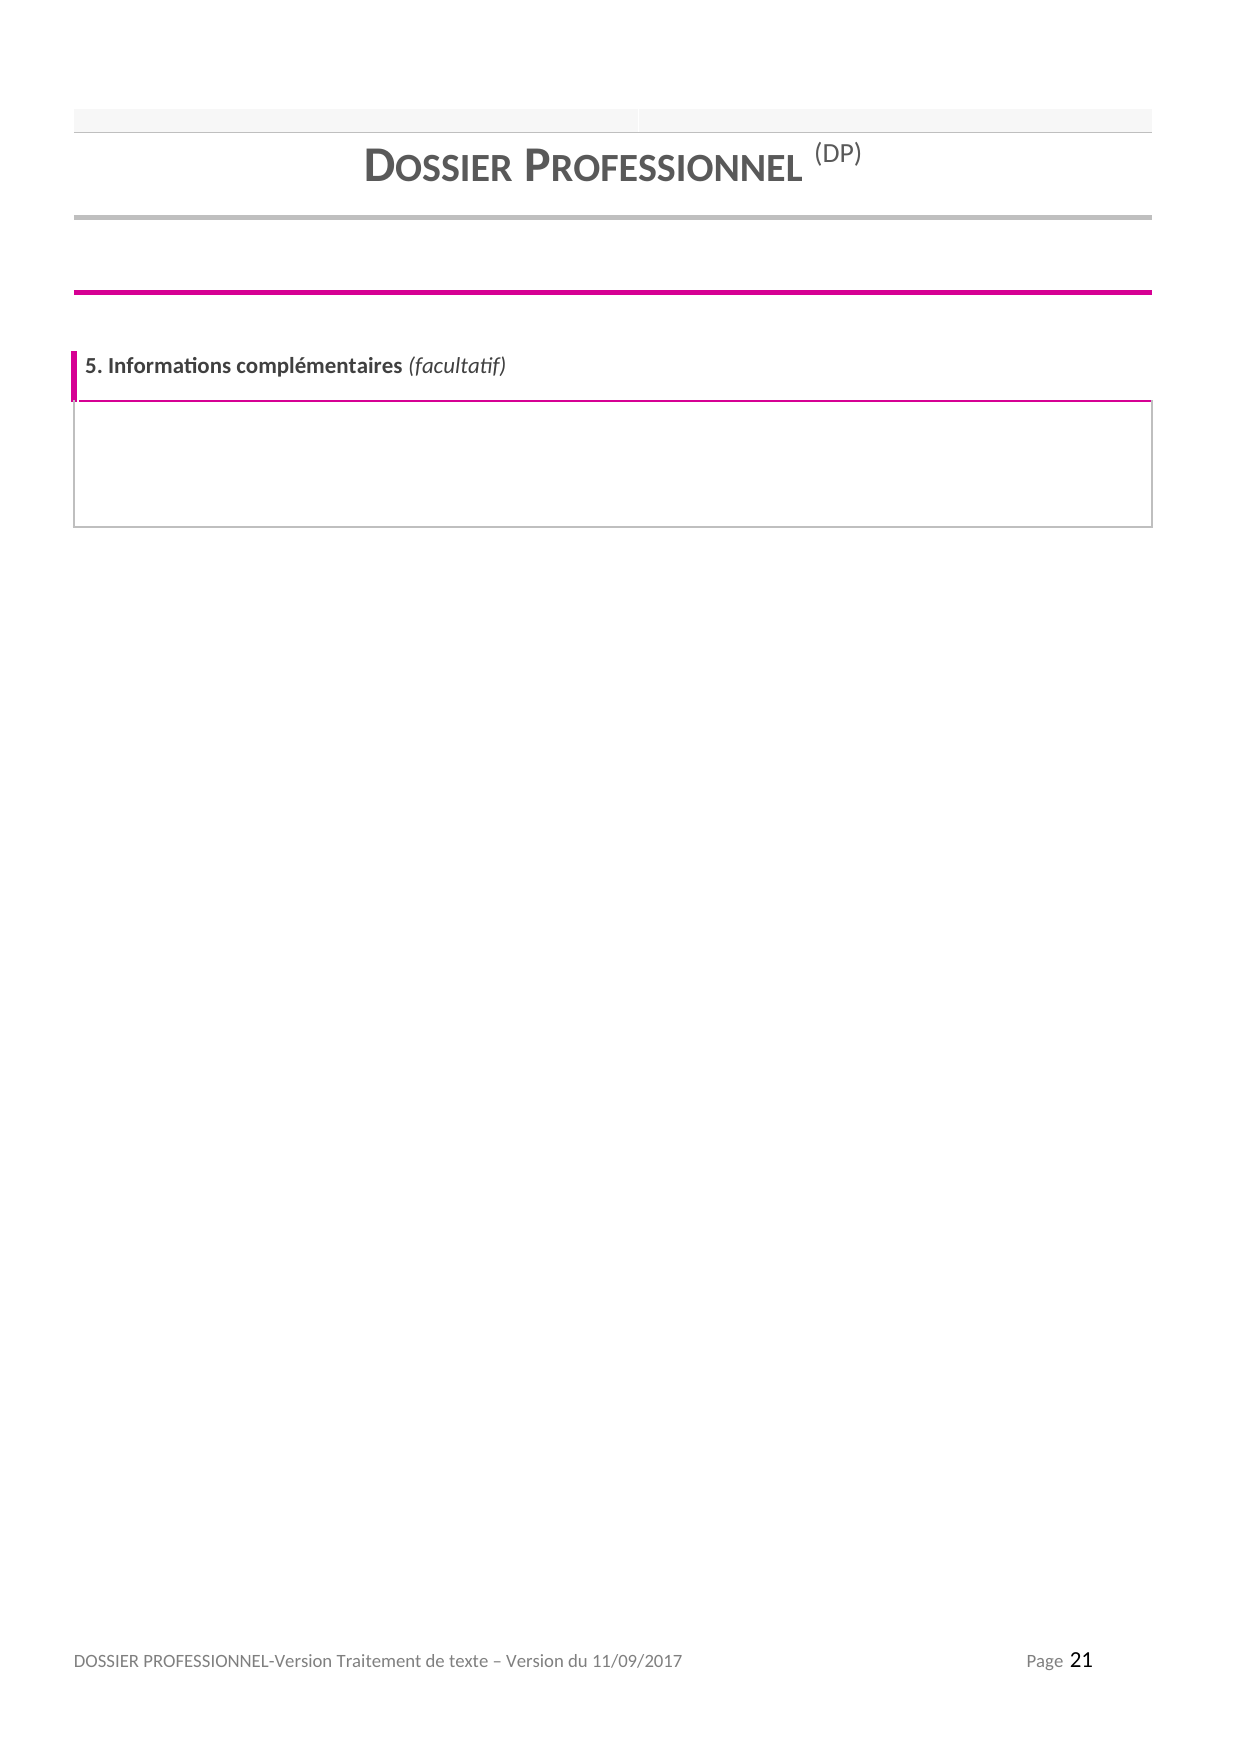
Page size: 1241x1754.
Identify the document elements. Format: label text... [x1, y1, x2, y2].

table_cell [74, 315, 1152, 351]
table_cell [75, 439, 1151, 490]
table_cell 5. Informations complémentaires (facultatif) [77, 351, 1152, 400]
table_cell [75, 400, 1151, 438]
table_cell [75, 490, 1151, 526]
